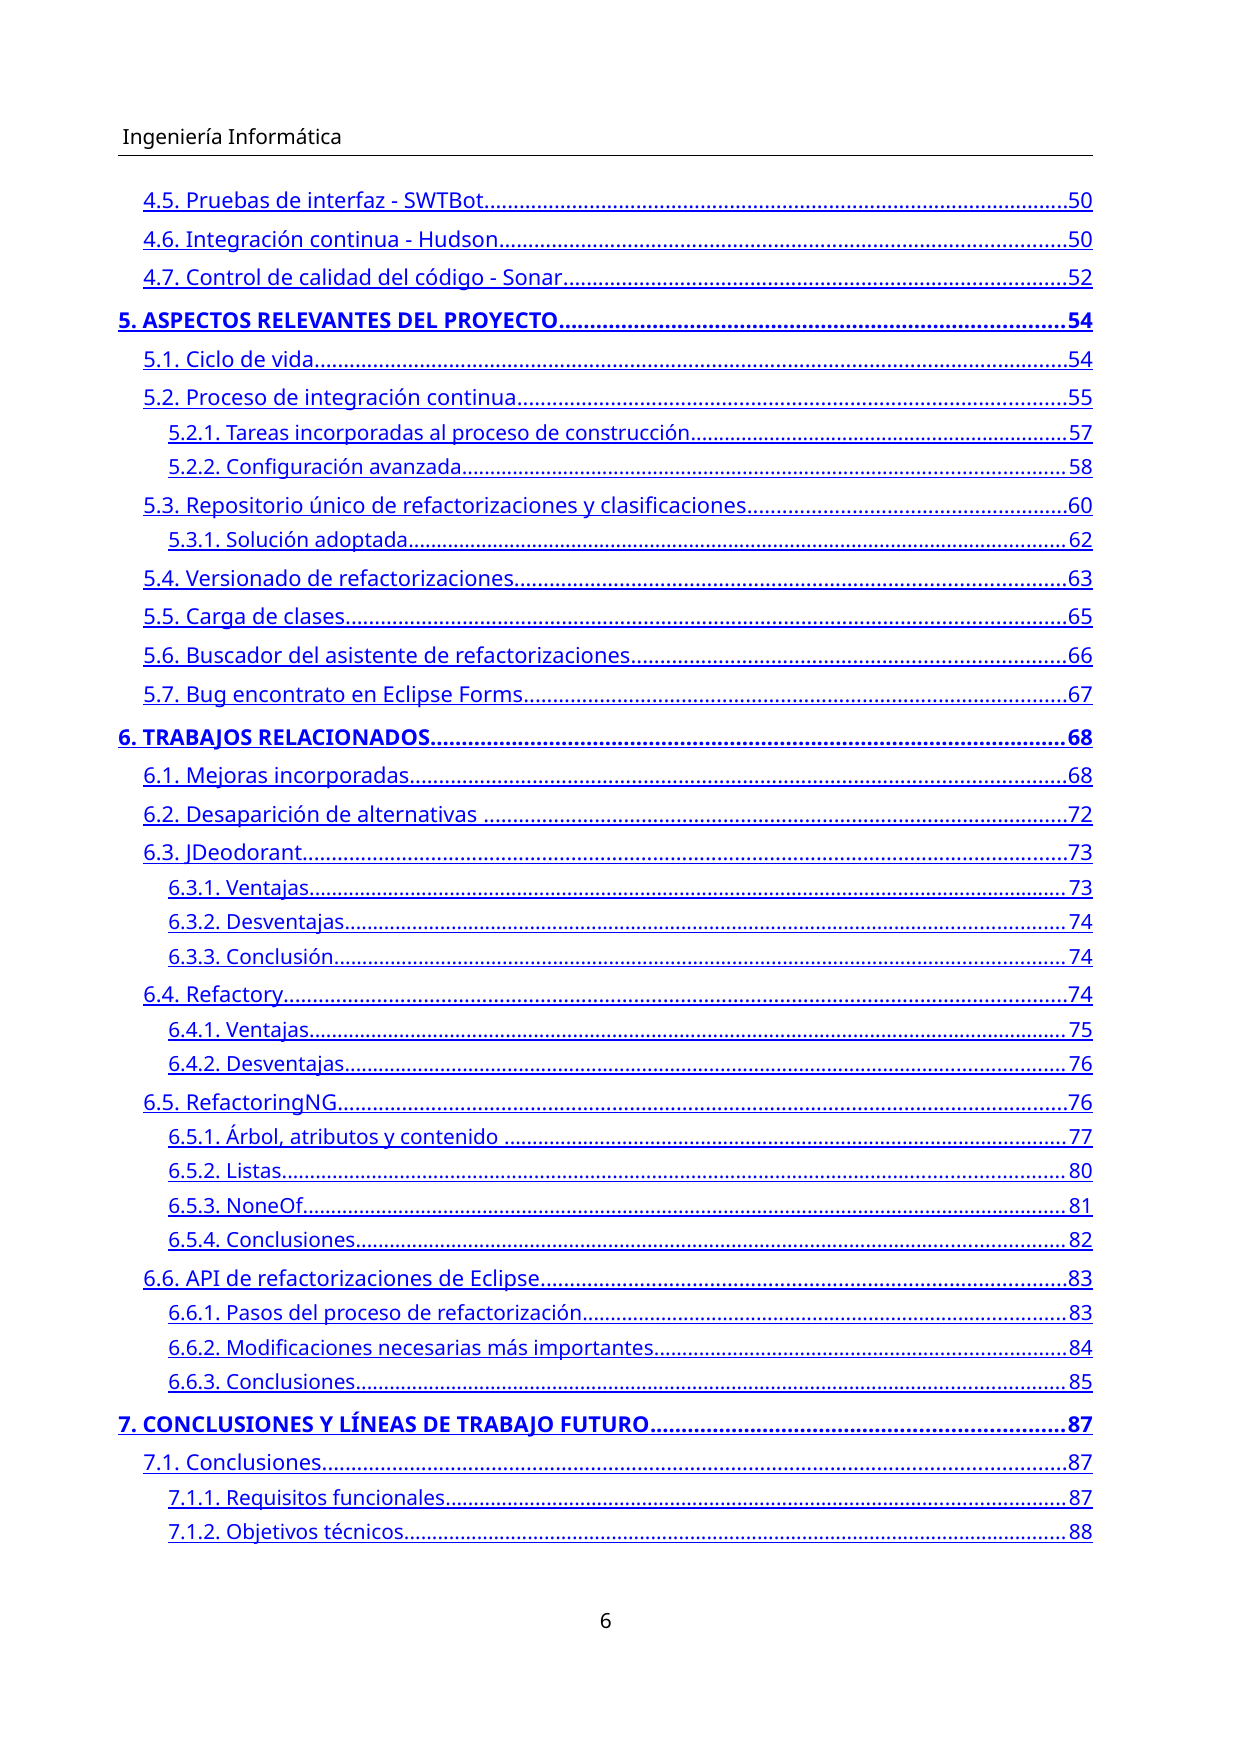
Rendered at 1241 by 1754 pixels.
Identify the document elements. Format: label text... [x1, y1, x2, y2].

text 6.3.3. Conclusión 74 [168, 942, 1093, 966]
text 6.3.2. Desventajas 74 [168, 907, 1093, 932]
text 6.3. JDeodorant 73 [143, 837, 1093, 863]
text 5.5. Carga de clases 65 [143, 601, 1093, 626]
text 6.2. Desaparición de alternativas 72 [143, 799, 1093, 824]
text 6.5.2. Listas 80 [168, 1157, 1093, 1181]
text 6.6.3. Conclusiones 85 [168, 1367, 1093, 1391]
text 6.1. Mejoras incorporadas 68 [143, 760, 1093, 785]
text 5.2. Proceso de integración continua 55 [143, 382, 1093, 408]
text 5.6. Buscador del asistente de refactorizaciones 66 [143, 640, 1093, 665]
text 5.4. Versionado de refactorizaciones 63 [143, 563, 1093, 588]
text 6.4.2. Desventajas 76 [168, 1049, 1093, 1073]
text 6.4. Refactory 74 [143, 979, 1093, 1004]
text 6.4.1. Ventajas 75 [168, 1015, 1093, 1039]
text 6.3.1. Ventajas 73 [168, 873, 1093, 897]
text 5. ASPECTOS RELEVANTES DEL PROYECTO 54 [118, 305, 1093, 330]
text 6. TRABAJOS RELACIONADOS 68 [118, 721, 1093, 747]
text 7.1. Conclusiones 87 [143, 1447, 1093, 1473]
text 4.5. Pruebas de interfaz - SWTBot 50 [143, 185, 1093, 210]
text 4.7. Control de calidad del código - Sonar 52 [143, 262, 1093, 287]
text 6.5. RefactoringNG 76 [143, 1087, 1093, 1112]
text 5.2.1. Tareas incorporadas al proceso de construcción 57 [168, 418, 1093, 442]
text 7.1.2. Objetivos técnicos 88 [168, 1517, 1093, 1542]
text 6.5.3. NoneOf 81 [168, 1191, 1093, 1215]
text 6.6.1. Pasos del proceso de refactorización 83 [168, 1298, 1093, 1323]
text 5.2.2. Configuración avanzada 58 [168, 452, 1093, 477]
text 5.1. Ciclo de vida 54 [143, 344, 1093, 369]
text 4.6. Integración continua - Hudson 50 [143, 223, 1093, 249]
text 6.6. API de refactorizaciones de Eclipse 83 [143, 1263, 1093, 1288]
text 6.6.2. Modificaciones necesarias más importantes 84 [168, 1333, 1093, 1357]
text 5.3. Repositorio único de refactorizaciones y clasificaciones 60 [143, 490, 1093, 515]
text 7. CONCLUSIONES Y LÍNEAS DE TRABAJO FUTURO 87 [118, 1409, 1093, 1434]
text 5.3.1. Solución adoptada 62 [168, 525, 1093, 549]
text 7.1.1. Requisitos funcionales 87 [168, 1483, 1093, 1507]
text 6.5.4. Conclusiones 82 [168, 1225, 1093, 1249]
text 6.5.1. Árbol, atributos y contenido 77 [168, 1122, 1093, 1146]
text 5.7. Bug encontrato en Eclipse Forms 67 [143, 679, 1093, 704]
